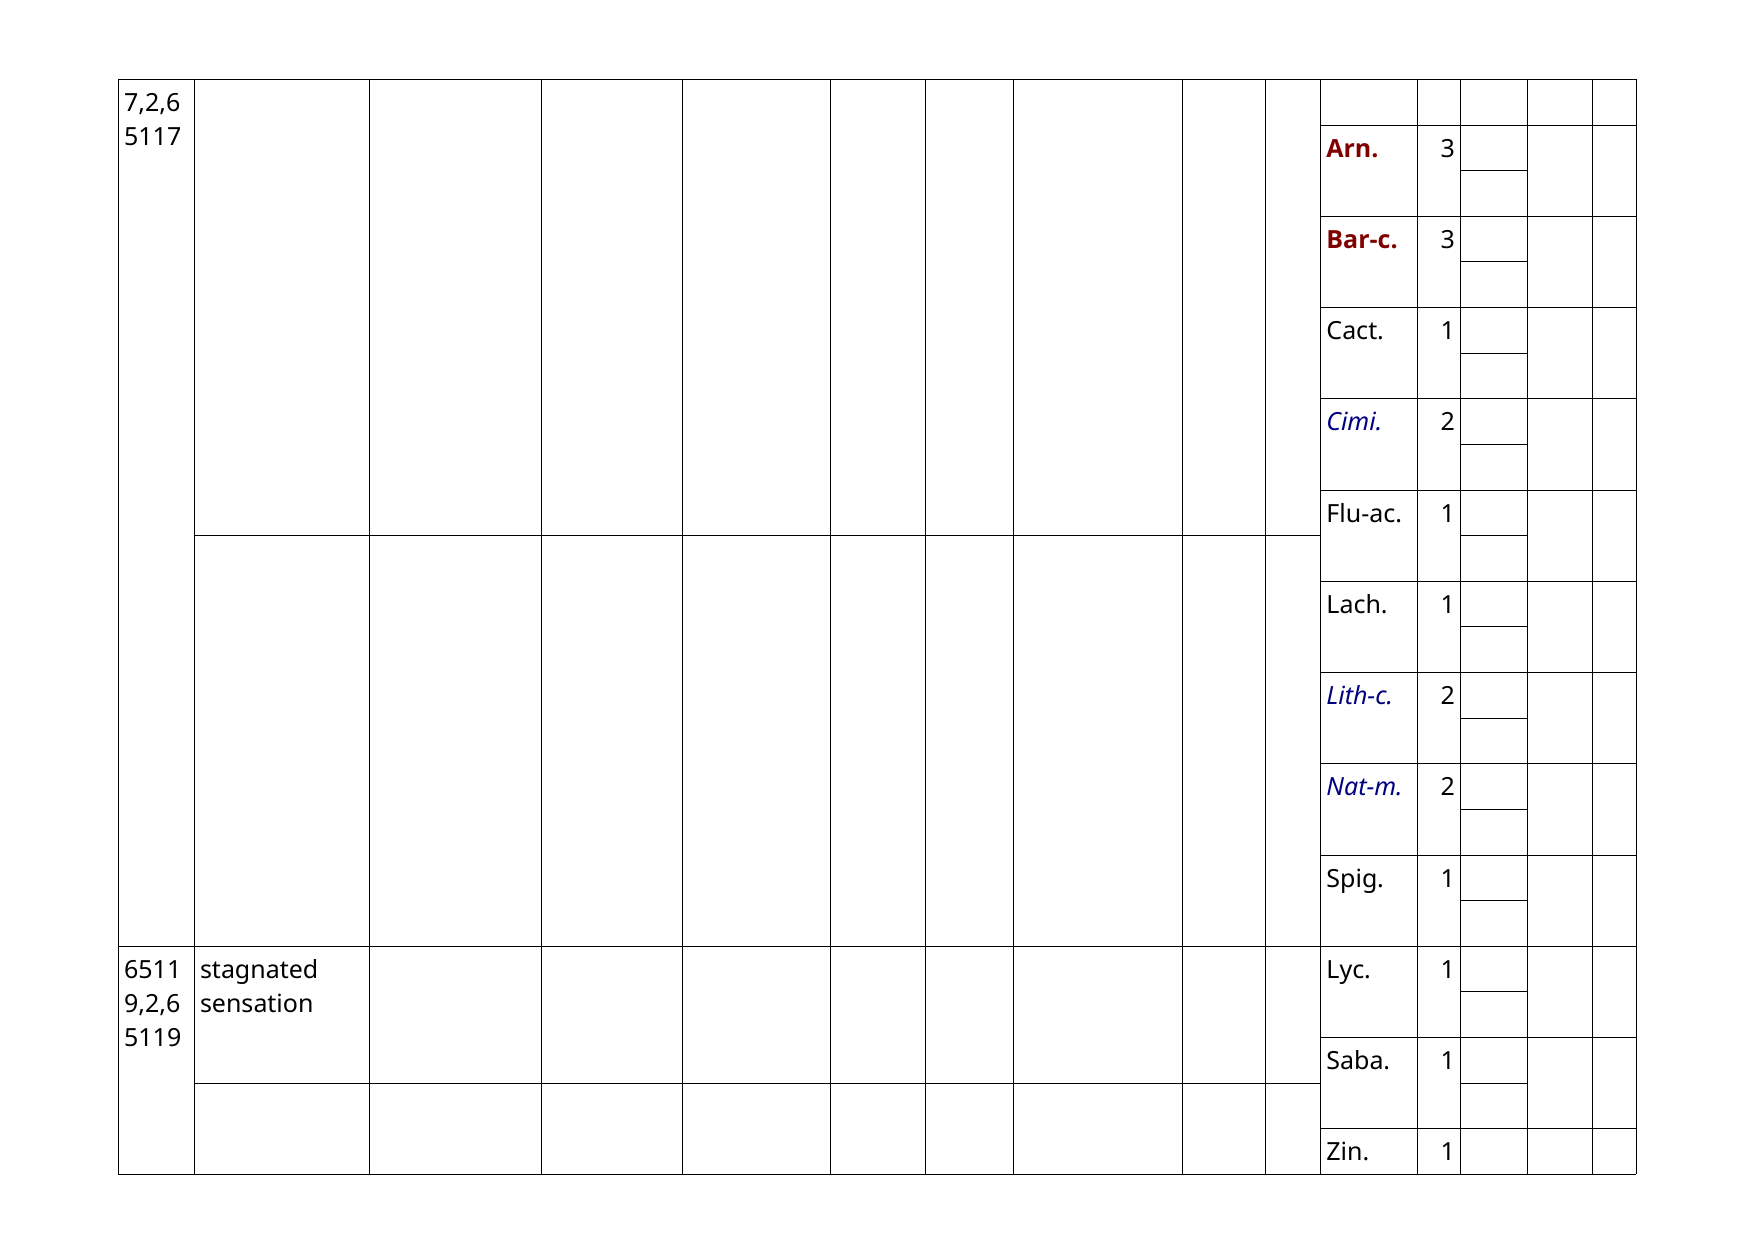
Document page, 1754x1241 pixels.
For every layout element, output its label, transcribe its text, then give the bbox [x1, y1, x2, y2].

table_cell [926, 536, 1013, 946]
table_cell [1461, 810, 1527, 854]
table_cell [1014, 536, 1182, 946]
table_cell [1528, 308, 1592, 398]
table_cell [1593, 80, 1636, 124]
table_cell [1593, 1038, 1636, 1128]
table_cell [1528, 856, 1592, 946]
table_cell 3 [1418, 126, 1460, 216]
table_cell [1593, 399, 1636, 489]
table_cell 1 [1418, 947, 1460, 1037]
table_cell [1014, 1084, 1182, 1174]
table_cell [1593, 582, 1636, 672]
table_cell 1 [1418, 1129, 1460, 1174]
table_cell [1593, 126, 1636, 216]
table_cell stagnated sensation [195, 947, 369, 1083]
table_cell [1461, 627, 1527, 672]
table_cell [370, 1084, 541, 1174]
table_cell [1461, 947, 1527, 991]
table_cell 1 [1418, 308, 1460, 398]
table_cell [542, 1084, 682, 1174]
table_cell Cact. [1321, 308, 1417, 398]
table_cell [683, 536, 830, 946]
table_cell [1528, 764, 1592, 854]
table_cell [1461, 856, 1527, 900]
table_cell [195, 536, 369, 946]
table_cell [1461, 399, 1527, 444]
table_cell [195, 1084, 369, 1174]
table_cell [1461, 901, 1527, 946]
table_cell 2 [1418, 399, 1460, 489]
table_cell [1528, 947, 1592, 1037]
table_cell Zin. [1321, 1129, 1417, 1174]
table_cell 1 [1418, 582, 1460, 672]
table_cell [1593, 1129, 1636, 1174]
table_cell [683, 1084, 830, 1174]
table_cell [195, 80, 369, 535]
table_cell [370, 536, 541, 946]
table_cell [831, 536, 925, 946]
table_cell [1418, 80, 1460, 124]
table_cell Cimi. [1321, 399, 1417, 489]
table_cell 1 [1418, 491, 1460, 581]
table_cell [1461, 582, 1527, 626]
table_cell [1014, 947, 1182, 1083]
table_cell Saba. [1321, 1038, 1417, 1128]
table_cell Lith-c. [1321, 673, 1417, 763]
table_cell [1266, 536, 1320, 946]
table_cell [1461, 536, 1527, 581]
table_cell [1528, 1129, 1592, 1174]
table_cell [1183, 536, 1265, 946]
table_cell Flu-ac. [1321, 491, 1417, 581]
table_cell Bar-c. [1321, 217, 1417, 307]
table_cell [1266, 80, 1320, 535]
table_cell [1593, 308, 1636, 398]
table_cell [926, 947, 1013, 1083]
table_cell Spig. [1321, 856, 1417, 946]
table_cell [1266, 947, 1320, 1083]
table_cell [1593, 856, 1636, 946]
table_cell [683, 947, 830, 1083]
table_cell [1461, 992, 1527, 1037]
table_cell [1528, 1038, 1592, 1128]
table_cell [1528, 126, 1592, 216]
table_cell Lach. [1321, 582, 1417, 672]
table_cell 1 [1418, 856, 1460, 946]
table_cell [1461, 308, 1527, 353]
table_cell [1183, 80, 1265, 535]
table_cell [1528, 582, 1592, 672]
table_cell [1528, 80, 1592, 124]
table_cell [1461, 764, 1527, 809]
table_cell [1461, 126, 1527, 170]
table_cell [1183, 947, 1265, 1083]
table_cell [370, 947, 541, 1083]
table_cell [1593, 491, 1636, 581]
table_cell [1461, 673, 1527, 718]
table_cell [1461, 80, 1527, 124]
table_cell [926, 80, 1013, 535]
table_cell [831, 947, 925, 1083]
table_cell [1528, 399, 1592, 489]
table_cell [1593, 217, 1636, 307]
table_cell [542, 80, 682, 535]
table_cell [1593, 947, 1636, 1037]
table_cell Arn. [1321, 126, 1417, 216]
table_cell [542, 536, 682, 946]
table_cell 1 [1418, 1038, 1460, 1128]
table_cell [1183, 1084, 1265, 1174]
table_cell [1461, 171, 1527, 216]
table_cell [1321, 80, 1417, 124]
table_cell [1461, 354, 1527, 398]
table_cell Lyc. [1321, 947, 1417, 1037]
table_cell [926, 1084, 1013, 1174]
table_cell [370, 80, 541, 535]
table_cell [1461, 1038, 1527, 1083]
table_cell [1461, 491, 1527, 535]
table_cell 2 [1418, 673, 1460, 763]
table_cell 65119,2,65119 [119, 947, 194, 1174]
table_cell [1461, 262, 1527, 307]
table_cell [1461, 445, 1527, 489]
table_cell [1014, 80, 1182, 535]
table_cell 7,2,65117 [119, 80, 194, 946]
table_cell [831, 1084, 925, 1174]
table_cell Nat-m. [1321, 764, 1417, 854]
table_cell [542, 947, 682, 1083]
table_cell [1593, 673, 1636, 763]
table_cell [1593, 764, 1636, 854]
table_cell [1461, 1129, 1527, 1174]
table_cell [1266, 1084, 1320, 1174]
table_cell [1461, 217, 1527, 261]
table_cell 2 [1418, 764, 1460, 854]
table_cell [1461, 1084, 1527, 1128]
table_cell [683, 80, 830, 535]
table_cell [1461, 719, 1527, 763]
table_cell [831, 80, 925, 535]
table_cell [1528, 491, 1592, 581]
table_cell [1528, 673, 1592, 763]
table_cell 3 [1418, 217, 1460, 307]
table_cell [1528, 217, 1592, 307]
